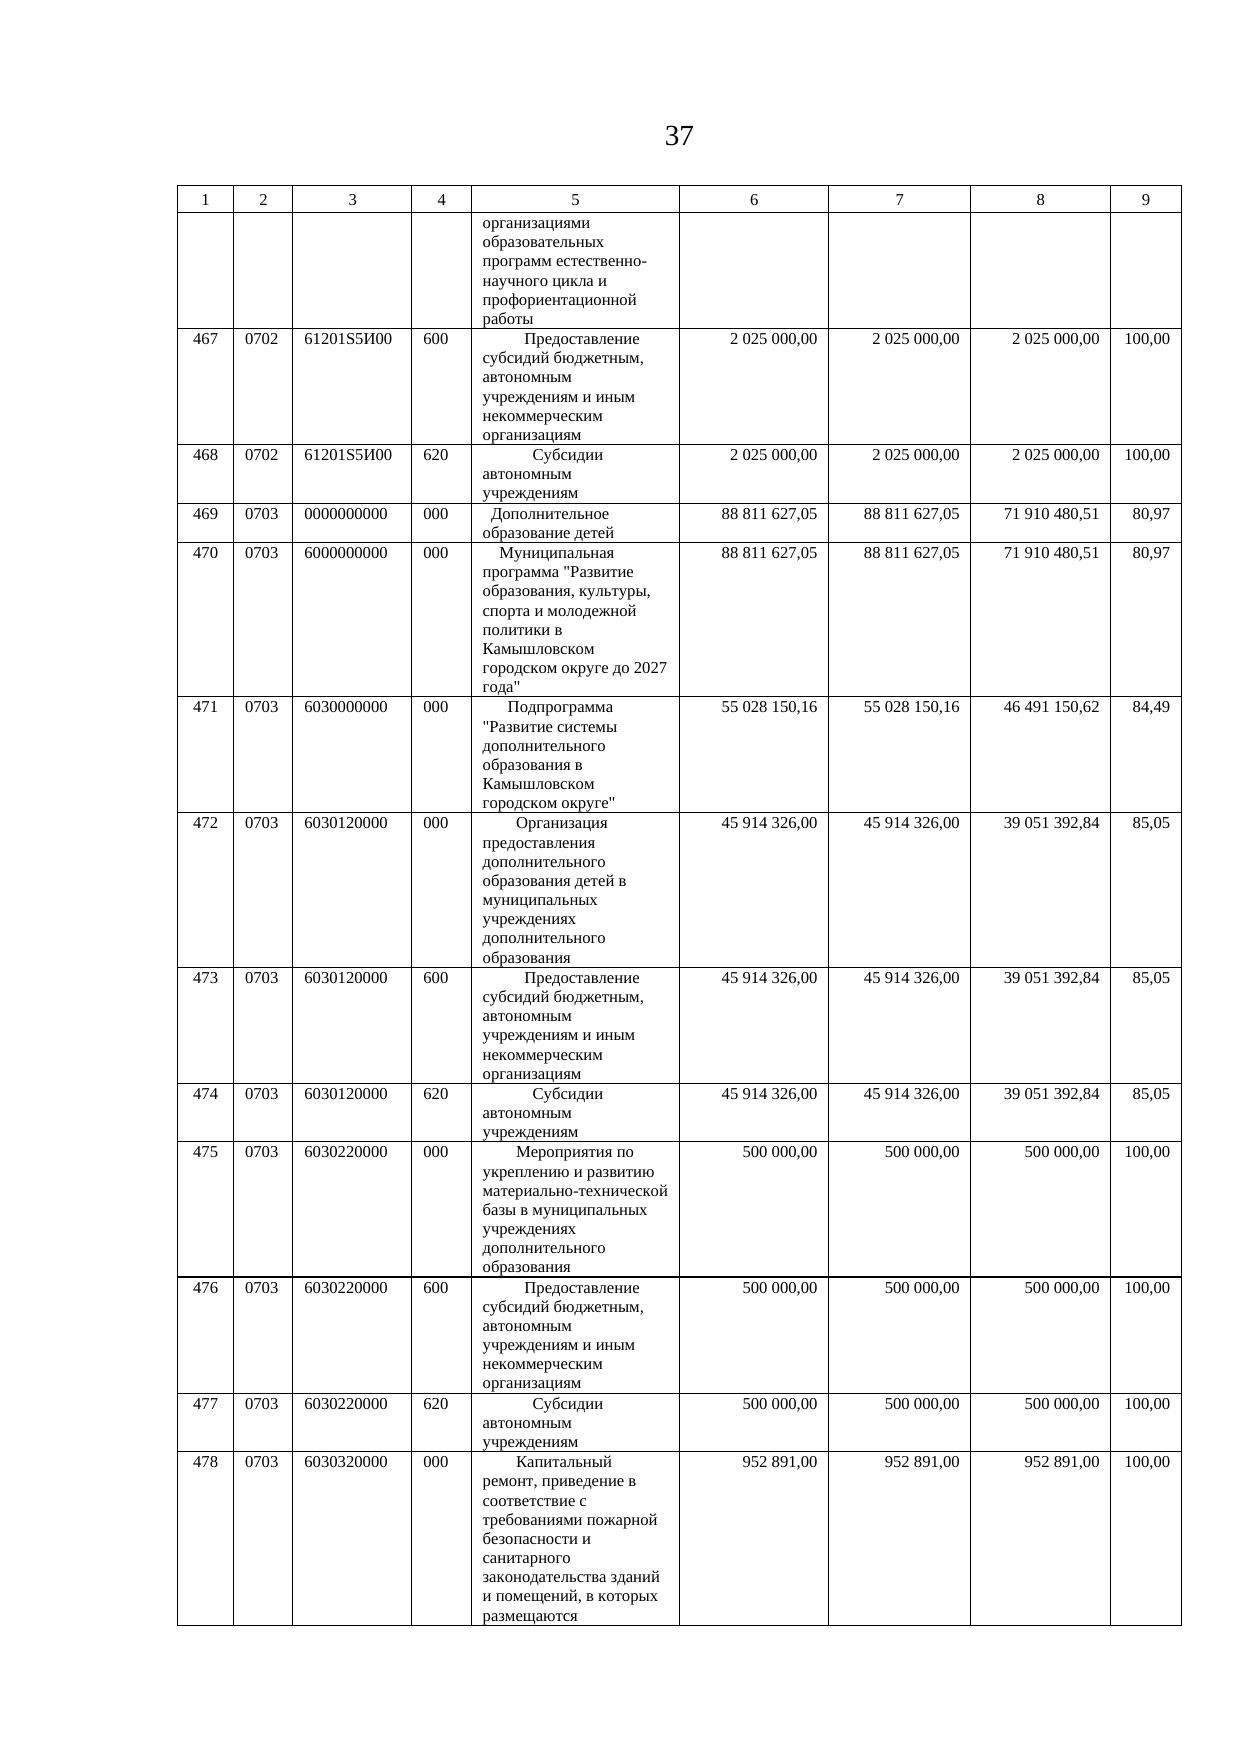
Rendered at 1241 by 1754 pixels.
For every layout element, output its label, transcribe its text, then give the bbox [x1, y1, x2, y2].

table_cell 471 [178, 697, 233, 812]
table_cell 0703 [234, 813, 292, 967]
table_cell 6030220000 [293, 1278, 411, 1392]
table_cell 000 [412, 1142, 471, 1276]
table_header 9 [1111, 186, 1181, 212]
table_cell 45 914 326,00 [680, 1084, 828, 1141]
table_cell 6030000000 [293, 697, 411, 812]
table_cell 6030220000 [293, 1142, 411, 1276]
table_cell организациями образовательных программ естественно-научного цикла и профориентационной работы [472, 213, 679, 328]
table_cell 467 [178, 329, 233, 444]
table_cell 85,05 [1111, 968, 1181, 1083]
table_cell 100,00 [1111, 1278, 1181, 1392]
table_cell 0703 [234, 1452, 292, 1624]
table_cell 61201S5И00 [293, 445, 411, 502]
table_cell 84,49 [1111, 697, 1181, 812]
table_cell Предоставление субсидий бюджетным, автономным учреждениям и иным некоммерческим организациям [472, 329, 679, 444]
table_cell 61201S5И00 [293, 329, 411, 444]
table_cell [234, 213, 292, 328]
table_cell 500 000,00 [971, 1142, 1110, 1276]
table_cell Предоставление субсидий бюджетным, автономным учреждениям и иным некоммерческим организациям [472, 1278, 679, 1392]
table_cell 100,00 [1111, 445, 1181, 502]
table_cell 0703 [234, 1394, 292, 1451]
table_cell 0703 [234, 1084, 292, 1141]
table_cell 500 000,00 [829, 1142, 970, 1276]
table_cell 469 [178, 504, 233, 542]
table_cell [829, 213, 970, 328]
table_cell 6030220000 [293, 1394, 411, 1451]
table_cell 45 914 326,00 [680, 968, 828, 1083]
table_cell 2 025 000,00 [829, 445, 970, 502]
table_cell Дополнительное образование детей [472, 504, 679, 542]
table_cell 620 [412, 1394, 471, 1451]
table_cell 500 000,00 [680, 1394, 828, 1451]
table_cell 45 914 326,00 [829, 1084, 970, 1141]
table_cell 000 [412, 1452, 471, 1624]
table_cell 100,00 [1111, 1142, 1181, 1276]
table_cell Предоставление субсидий бюджетным, автономным учреждениям и иным некоммерческим организациям [472, 968, 679, 1083]
table_cell 45 914 326,00 [829, 968, 970, 1083]
table_cell 0000000000 [293, 504, 411, 542]
table_cell 80,97 [1111, 543, 1181, 696]
table_cell 952 891,00 [680, 1452, 828, 1624]
table_header 8 [971, 186, 1110, 212]
table_cell 952 891,00 [829, 1452, 970, 1624]
table_cell 500 000,00 [680, 1278, 828, 1392]
table_cell 45 914 326,00 [680, 813, 828, 967]
table_header 3 [293, 186, 411, 212]
table_cell 0703 [234, 543, 292, 696]
table_cell 0703 [234, 504, 292, 542]
table_cell 472 [178, 813, 233, 967]
table_cell 500 000,00 [971, 1278, 1110, 1392]
table_cell 0702 [234, 445, 292, 502]
table_cell 600 [412, 329, 471, 444]
table_cell 6030120000 [293, 813, 411, 967]
table_cell [412, 213, 471, 328]
table_cell 55 028 150,16 [680, 697, 828, 812]
table_cell 85,05 [1111, 813, 1181, 967]
table_cell [178, 213, 233, 328]
table_cell 71 910 480,51 [971, 543, 1110, 696]
table_cell 2 025 000,00 [829, 329, 970, 444]
table_cell 88 811 627,05 [680, 504, 828, 542]
table_cell 55 028 150,16 [829, 697, 970, 812]
table_cell 470 [178, 543, 233, 696]
table_cell Капитальный ремонт, приведение в соответствие с требованиями пожарной безопасности и санитарного законодательства зданий и помещений, в которых размещаются [472, 1452, 679, 1624]
table_cell Муниципальная программа "Развитие образования, культуры, спорта и молодежной политики в Камышловском городском округе до 2027 года" [472, 543, 679, 696]
table_cell 600 [412, 968, 471, 1083]
table_cell 500 000,00 [829, 1278, 970, 1392]
table_cell 39 051 392,84 [971, 813, 1110, 967]
table_cell 88 811 627,05 [680, 543, 828, 696]
table_cell 88 811 627,05 [829, 504, 970, 542]
table_header 1 [178, 186, 233, 212]
table_cell 468 [178, 445, 233, 502]
table_cell 0703 [234, 968, 292, 1083]
table_cell 2 025 000,00 [971, 329, 1110, 444]
table_cell 475 [178, 1142, 233, 1276]
table_cell 39 051 392,84 [971, 968, 1110, 1083]
table_cell 620 [412, 1084, 471, 1141]
table_cell 100,00 [1111, 1394, 1181, 1451]
table_cell 952 891,00 [971, 1452, 1110, 1624]
table_cell 71 910 480,51 [971, 504, 1110, 542]
table_cell 2 025 000,00 [680, 329, 828, 444]
table_cell 100,00 [1111, 329, 1181, 444]
table_cell Мероприятия по укреплению и развитию материально-технической базы в муниципальных учреждениях дополнительного образования [472, 1142, 679, 1276]
table_cell 6030320000 [293, 1452, 411, 1624]
table_header 2 [234, 186, 292, 212]
table_cell 0703 [234, 1142, 292, 1276]
table_cell 000 [412, 697, 471, 812]
table_header 4 [412, 186, 471, 212]
table_cell 477 [178, 1394, 233, 1451]
table_cell 620 [412, 445, 471, 502]
table_cell [971, 213, 1110, 328]
table_cell 473 [178, 968, 233, 1083]
table_cell 478 [178, 1452, 233, 1624]
table_cell 500 000,00 [971, 1394, 1110, 1451]
table_cell Субсидии автономным учреждениям [472, 1084, 679, 1141]
table_cell 46 491 150,62 [971, 697, 1110, 812]
table_cell [1111, 213, 1181, 328]
table_cell 500 000,00 [829, 1394, 970, 1451]
table_cell 476 [178, 1278, 233, 1392]
table_cell 600 [412, 1278, 471, 1392]
table_cell [293, 213, 411, 328]
table_cell 85,05 [1111, 1084, 1181, 1141]
table_cell 88 811 627,05 [829, 543, 970, 696]
table_cell 2 025 000,00 [680, 445, 828, 502]
table_cell 39 051 392,84 [971, 1084, 1110, 1141]
table_cell 6030120000 [293, 968, 411, 1083]
table_cell 000 [412, 543, 471, 696]
table_cell Подпрограмма "Развитие системы дополнительного образования в Камышловском городском округе" [472, 697, 679, 812]
table_cell 000 [412, 504, 471, 542]
table_cell 474 [178, 1084, 233, 1141]
table_cell Субсидии автономным учреждениям [472, 445, 679, 502]
table_cell [680, 213, 828, 328]
table_cell 0702 [234, 329, 292, 444]
table_cell 80,97 [1111, 504, 1181, 542]
table_cell 6000000000 [293, 543, 411, 696]
table_header 5 [472, 186, 679, 212]
table_cell 2 025 000,00 [971, 445, 1110, 502]
table_cell Организация предоставления дополнительного образования детей в муниципальных учреждениях дополнительного образования [472, 813, 679, 967]
table_header 6 [680, 186, 828, 212]
table_cell 0703 [234, 1278, 292, 1392]
table_cell 500 000,00 [680, 1142, 828, 1276]
table_cell 100,00 [1111, 1452, 1181, 1624]
table_cell Субсидии автономным учреждениям [472, 1394, 679, 1451]
table_header 7 [829, 186, 970, 212]
table_cell 45 914 326,00 [829, 813, 970, 967]
table_cell 6030120000 [293, 1084, 411, 1141]
table_cell 000 [412, 813, 471, 967]
table_cell 0703 [234, 697, 292, 812]
